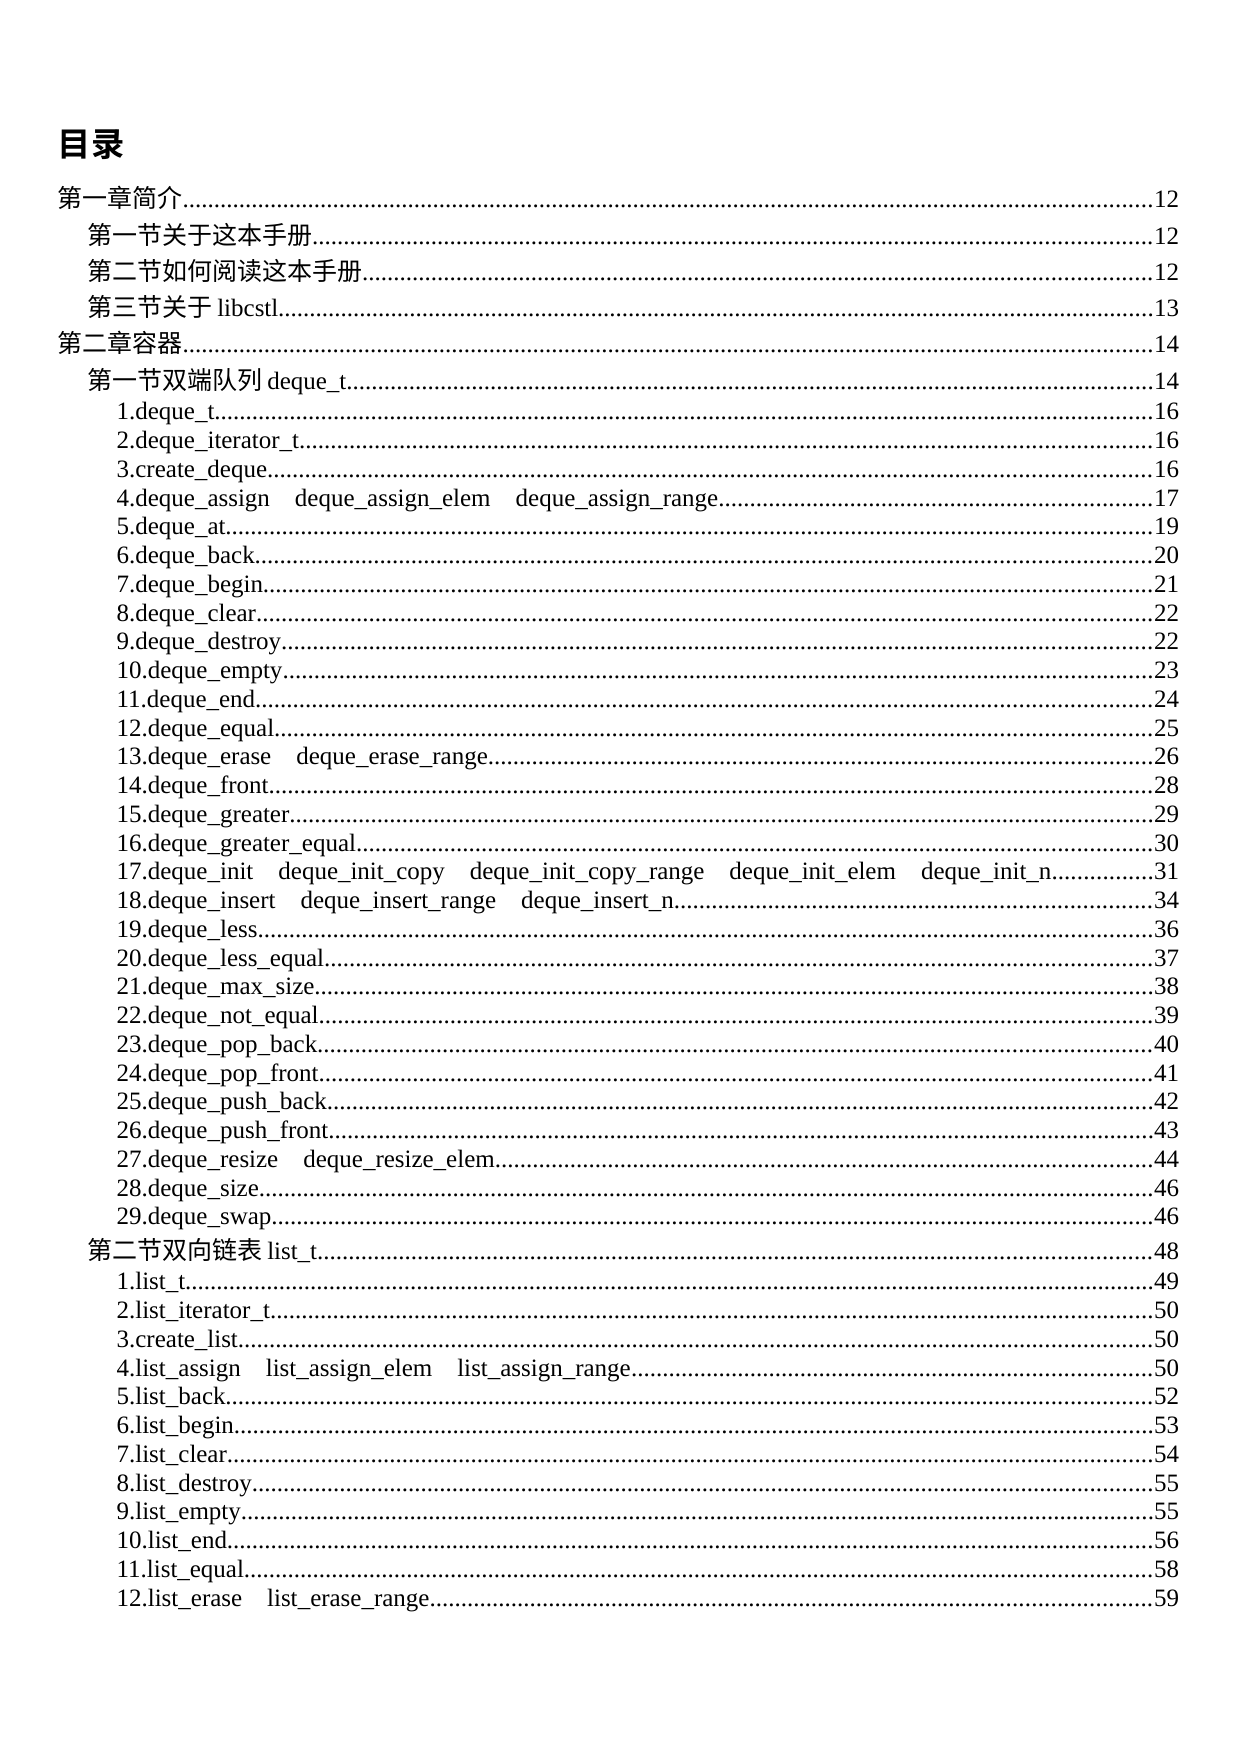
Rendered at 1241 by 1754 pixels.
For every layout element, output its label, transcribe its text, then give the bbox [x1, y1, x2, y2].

text 20.deque_less_equal 37 [116, 943, 1179, 971]
text 24.deque_pop_front 41 [116, 1058, 1179, 1086]
text 23.deque_pop_back 40 [116, 1029, 1179, 1058]
text 6.deque_back 20 [116, 540, 1179, 569]
text 18.deque_insert deque_insert_range deque_insert_n 34 [116, 885, 1179, 914]
text 9.deque_destroy 22 [116, 626, 1179, 655]
text 4.deque_assign deque_assign_elem deque_assign_range 17 [116, 483, 1179, 511]
text 8.deque_clear 22 [116, 598, 1179, 626]
text 16.deque_greater_equal 30 [116, 828, 1179, 856]
text 第二章容器 14 [57, 324, 1179, 360]
text 13.deque_erase deque_erase_range 26 [116, 741, 1179, 770]
text 26.deque_push_front 43 [116, 1115, 1179, 1144]
text 第三节关于libcstl 13 [87, 288, 1179, 324]
text 12.deque_equal 25 [116, 713, 1179, 741]
text 6.list_begin 53 [116, 1410, 1179, 1439]
text 11.list_equal 58 [116, 1554, 1179, 1583]
text 22.deque_not_equal 39 [116, 1000, 1179, 1029]
text 12.list_erase list_erase_range 59 [116, 1583, 1179, 1611]
text 28.deque_size 46 [116, 1173, 1179, 1201]
text 第二节双向链表list_t 48 [87, 1230, 1179, 1266]
text 第一节双端队列deque_t 14 [87, 360, 1179, 396]
text 第二节如何阅读这本手册 12 [87, 251, 1179, 288]
text 27.deque_resize deque_resize_elem 44 [116, 1144, 1179, 1173]
text 7.deque_begin 21 [116, 569, 1179, 598]
text 7.list_clear 54 [116, 1439, 1179, 1468]
text 3.create_list 50 [116, 1324, 1179, 1353]
text 10.list_end 56 [116, 1525, 1179, 1554]
text 1.deque_t 16 [116, 396, 1179, 425]
text 5.list_back 52 [116, 1381, 1179, 1410]
text 10.deque_empty 23 [116, 655, 1179, 684]
text 8.list_destroy 55 [116, 1468, 1179, 1496]
text 2.list_iterator_t 50 [116, 1295, 1179, 1324]
text 19.deque_less 36 [116, 914, 1179, 943]
text 第一章简介 12 [57, 179, 1179, 215]
text 17.deque_init deque_init_copy deque_init_copy_range deque_init_elem deque_init_n 31 [116, 856, 1179, 885]
text 第一节关于这本手册 12 [87, 215, 1179, 251]
text 11.deque_end 24 [116, 684, 1179, 713]
text 2.deque_iterator_t 16 [116, 425, 1179, 454]
text 5.deque_at 19 [116, 511, 1179, 540]
text 9.list_empty 55 [116, 1496, 1179, 1525]
text 15.deque_greater 29 [116, 799, 1179, 828]
text 25.deque_push_back 42 [116, 1086, 1179, 1115]
subtitle 目录 [57, 118, 1179, 166]
text 21.deque_max_size 38 [116, 971, 1179, 1000]
text 3.create_deque 16 [116, 454, 1179, 483]
text 14.deque_front 28 [116, 770, 1179, 799]
text 29.deque_swap 46 [116, 1201, 1179, 1230]
text 4.list_assign list_assign_elem list_assign_range 50 [116, 1353, 1179, 1381]
text 1.list_t 49 [116, 1266, 1179, 1295]
